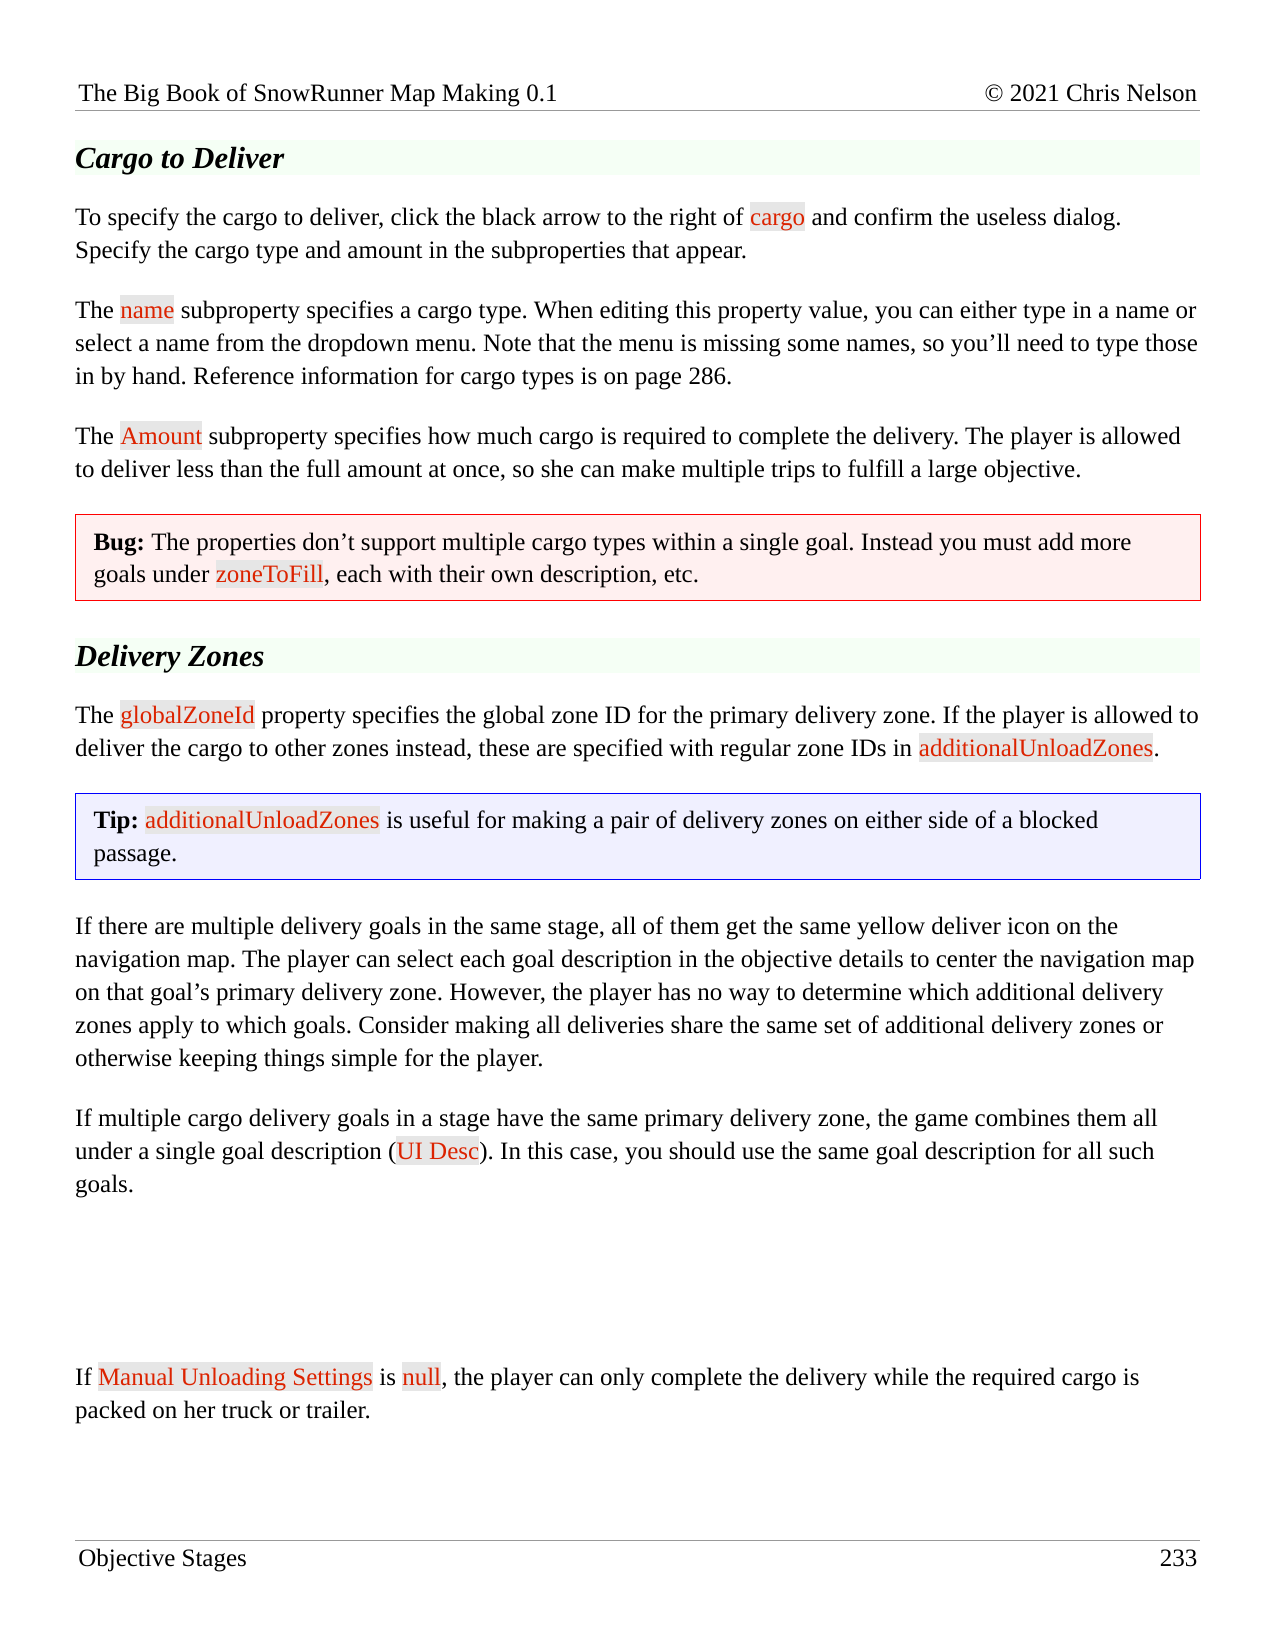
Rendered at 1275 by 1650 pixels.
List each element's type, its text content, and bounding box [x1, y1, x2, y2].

text The Amount subproperty specifies how much cargo is required to complete the delivery. The player is allowed to deliver less than the full amount at once, so she can make multiple trips to fulfill a large objective. [75, 421, 1200, 483]
text If there are multiple delivery goals in the same stage, all of them get the same yellow deliver icon on the navigation map. The player can select each goal description in the objective details to center the navigation map on that goal’s primary delivery zone. However, the player has no way to determine which additional delivery zones apply to which goals. Consider making all deliveries share the same set of additional delivery zones or otherwise keeping things simple for the player. [75, 911, 1200, 1072]
text If multiple cargo delivery goals in a stage have the same primary delivery zone, the game combines them all under a single goal description (UI Desc). In this case, you should use the same goal description for all such goals. [75, 1103, 1200, 1198]
text If Manual Unloading Settings is null, the player can only complete the delivery while the required cargo is packed on her truck or trailer. [75, 1362, 1200, 1424]
subtitle Delivery Zones [75, 638, 1200, 673]
subtitle Cargo to Deliver [75, 140, 1200, 175]
text The globalZoneId property specifies the global zone ID for the primary delivery zone. If the player is allowed to deliver the cargo to other zones instead, these are specified with regular zone IDs in additionalUnloadZones. [75, 700, 1200, 762]
list additionalUnloadZones is useful for making a pair of delivery zones on either side of a blocked passage. [76, 794, 1200, 879]
text To specify the cargo to deliver, click the black arrow to the right of cargo and confirm the useless dialog. Specify the cargo type and amount in the subproperties that appear. [75, 202, 1200, 264]
text The name subproperty specifies a cargo type. When editing this property value, you can either type in a name or select a name from the dropdown menu. Note that the menu is missing some names, so you’ll need to type those in by hand. Reference information for cargo types is on page 286. [75, 295, 1200, 390]
list The properties don’t support multiple cargo types within a single goal. Instead you must add more goals under zoneToFill, each with their own description, etc. [76, 515, 1200, 600]
